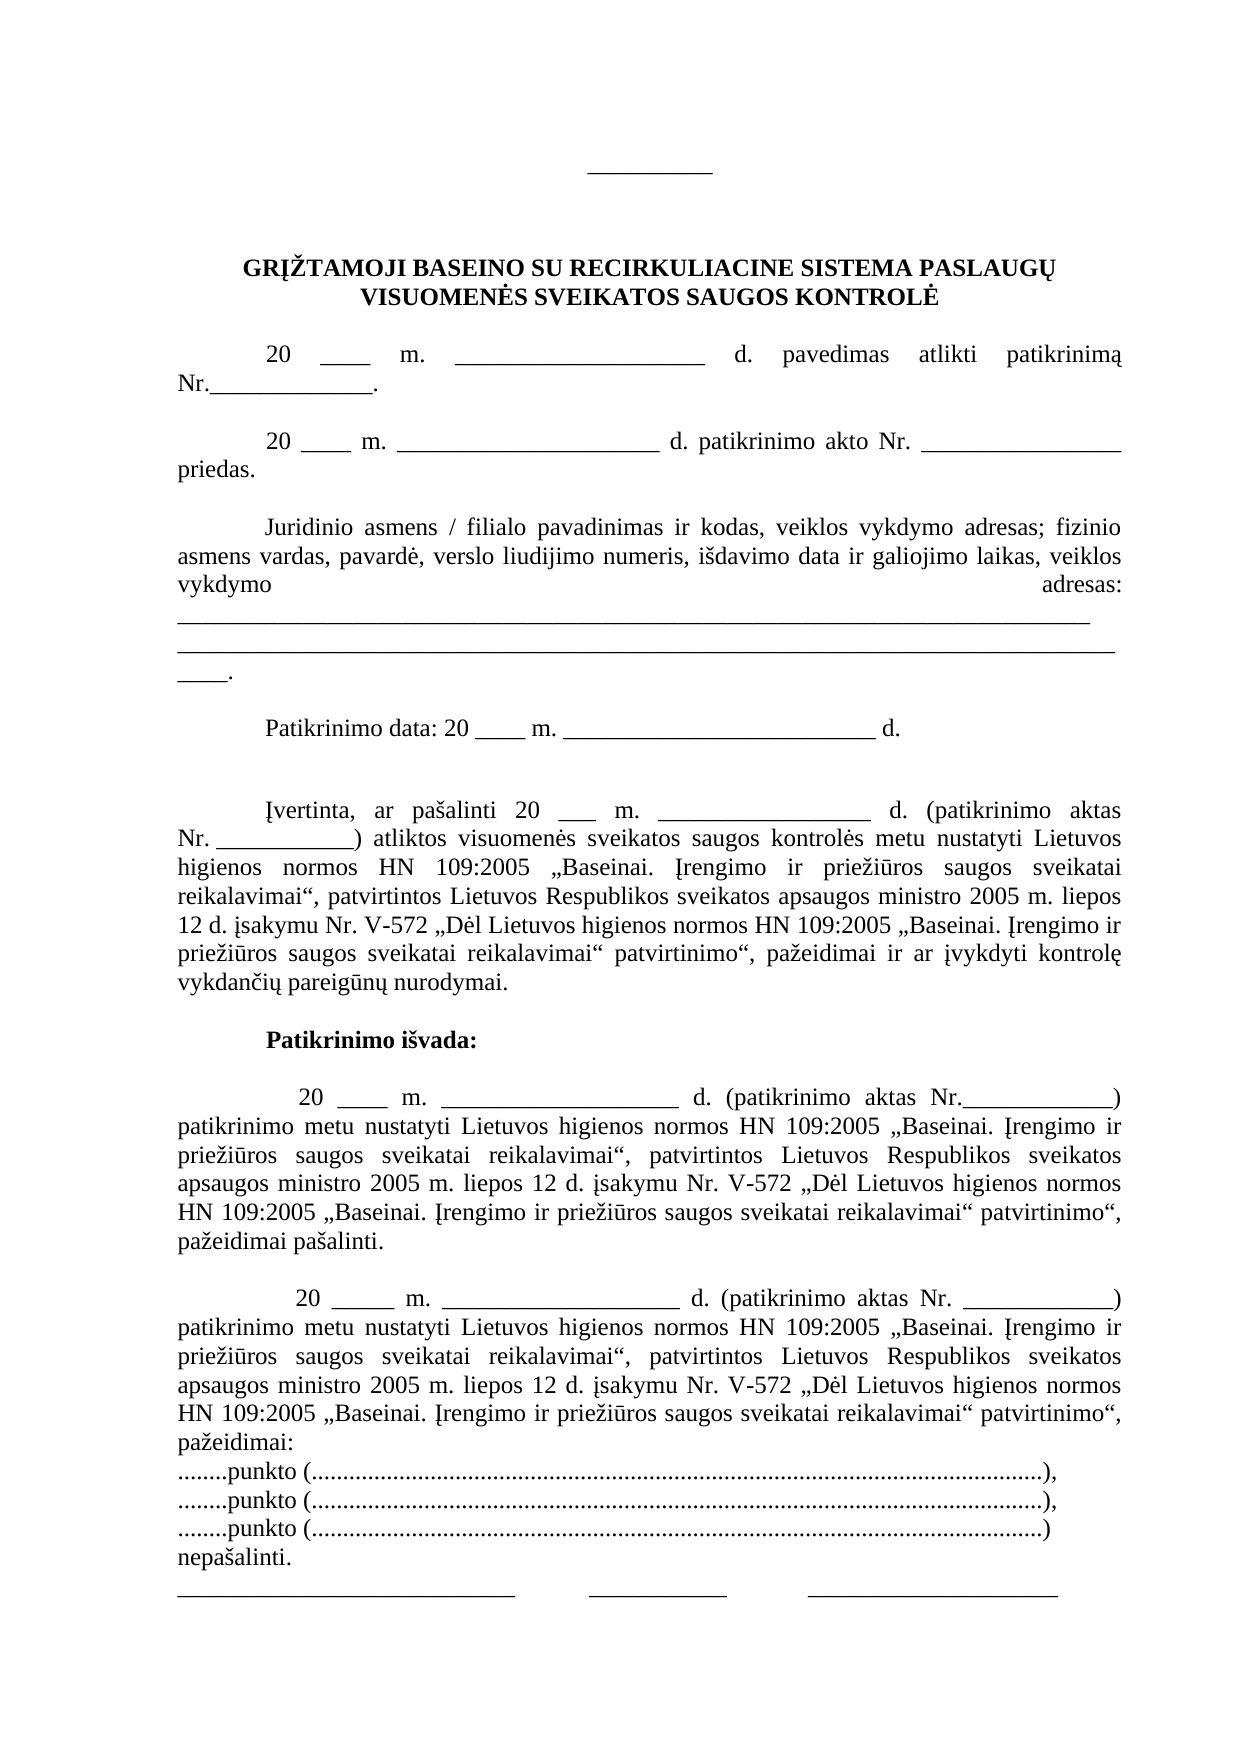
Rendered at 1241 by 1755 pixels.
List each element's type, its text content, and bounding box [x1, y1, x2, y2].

text Įvertinta, ar pašalinti 20 ___ m. _________________ d. (patikrinimo aktas Nr. ___________) atliktos visuomenės sveikatos saugos kontrolės metu nustatyti Lietuvos higienos normos HN 109:2005 „Baseinai. Įrengimo ir priežiūros saugos sveikatai reikalavimai“, patvirtintos Lietuvos Respublikos sveikatos apsaugos ministro 2005 m. liepos 12 d. įsakymu Nr. V-572 „Dėl Lietuvos higienos normos HN 109:2005 „Baseinai. Įrengimo ir priežiūros saugos sveikatai reikalavimai“ patvirtinimo“, pažeidimai ir ar įvykdyti kontrolę vykdančių pareigūnų nurodymai. [177, 795, 1122, 996]
text 20 ____ m. _____________________ d. patikrinimo akto Nr. ________________ priedas. [177, 426, 1122, 483]
text  20 _____ m. ___________________ d. (patikrinimo aktas Nr. ____________) patikrinimo metu nustatyti Lietuvos higienos normos HN 109:2005 „Baseinai. Įrengimo ir priežiūros saugos sveikatai reikalavimai“, patvirtintos Lietuvos Respublikos sveikatos apsaugos ministro 2005 m. liepos 12 d. įsakymu Nr. V-572 „Dėl Lietuvos higienos normos HN 109:2005 „Baseinai. Įrengimo ir priežiūros saugos sveikatai reikalavimai“ patvirtinimo“, pažeidimai: [177, 1283, 1122, 1456]
text GRĮŽTAMOJI BASEINO SU RECIRKULIACINE SISTEMA PASLAUGŲ VISUOMENĖS SVEIKATOS SAUGOS KONTROLĖ [177, 253, 1122, 311]
text 20 ____ m. ____________________ d. pavedimas atlikti patikrinimą Nr._____________. [177, 339, 1122, 397]
text __________ [177, 148, 1122, 176]
text ___________________________ ___________ ____________________ [177, 1571, 1122, 1600]
text ........punkto (.....................................................................................................................) nepašalinti. [177, 1513, 1122, 1571]
text ........punkto (.....................................................................................................................), [177, 1485, 1122, 1513]
text Patikrinimo data: 20 ____ m. _________________________ d. [177, 713, 1122, 742]
text Juridinio asmens / filialo pavadinimas ir kodas, veiklos vykdymo adresas; fizinio asmens vardas, pavardė, verslo liudijimo numeris, išdavimo data ir galiojimo laikas, veiklos vykdymo adresas: _________________________________________________________________________ [177, 512, 1122, 627]
text ........punkto (.....................................................................................................................), [177, 1456, 1122, 1485]
text _______________________________________________________________________________. [177, 627, 1122, 684]
text  20 ____ m. ___________________ d. (patikrinimo aktas Nr.____________) patikrinimo metu nustatyti Lietuvos higienos normos HN 109:2005 „Baseinai. Įrengimo ir priežiūros saugos sveikatai reikalavimai“, patvirtintos Lietuvos Respublikos sveikatos apsaugos ministro 2005 m. liepos 12 d. įsakymu Nr. V-572 „Dėl Lietuvos higienos normos HN 109:2005 „Baseinai. Įrengimo ir priežiūros saugos sveikatai reikalavimai“ patvirtinimo“, pažeidimai pašalinti. [177, 1082, 1122, 1255]
text Patikrinimo išvada: [177, 1025, 1122, 1053]
